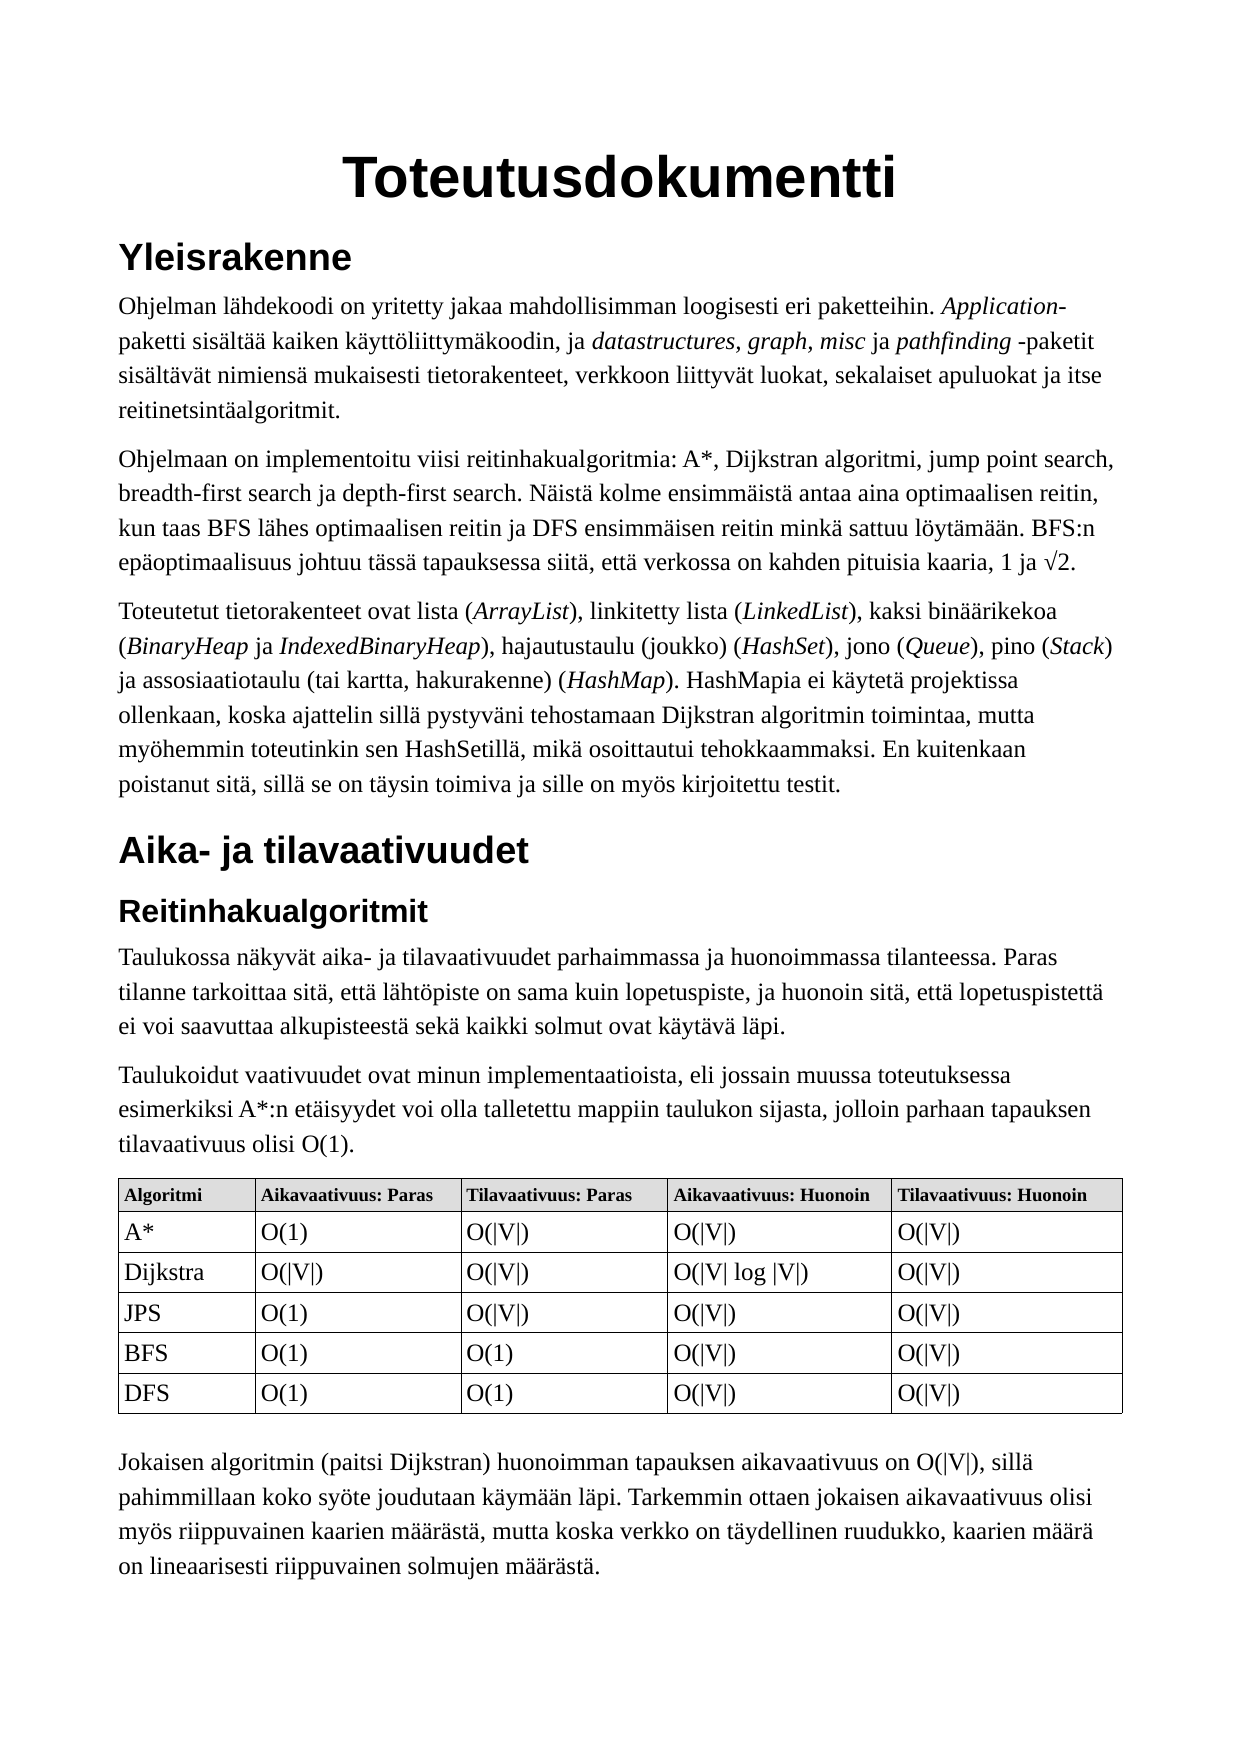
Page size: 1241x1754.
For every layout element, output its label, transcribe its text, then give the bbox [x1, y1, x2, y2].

text Toteutetut tietorakenteet ovat lista (ArrayList), linkitetty lista (LinkedList), kaksi binäärikekoa (BinaryHeap ja IndexedBinaryHeap), hajautustaulu (joukko) (HashSet), jono (Queue), pino (Stack) ja assosiaatiotaulu (tai kartta, hakurakenne) (HashMap). HashMapia ei käytetä projektissa ollenkaan, koska ajattelin sillä pystyväni tehostamaan Dijkstran algoritmin toimintaa, mutta myöhemmin toteutinkin sen HashSetillä, mikä osoittautui tehokkaammaksi. En kuitenkaan poistanut sitä, sillä se on täysin toimiva ja sille on myös kirjoitettu testit. [118, 596, 1122, 797]
table_cell O(1) [462, 1374, 667, 1413]
table_cell O(|V|) [892, 1253, 1122, 1292]
table_cell O(|V|) [462, 1293, 667, 1332]
text Jokaisen algoritmin (paitsi Dijkstran) huonoimman tapauksen aikavaativuus on O(|V|), sillä pahimmillaan koko syöte joudutaan käymään läpi. Tarkemmin ottaen jokaisen aikavaativuus olisi myös riippuvainen kaarien määrästä, mutta koska verkko on täydellinen ruudukko, kaarien määrä on lineaarisesti riippuvainen solmujen määrästä. [118, 1414, 1122, 1579]
table_cell O(|V| log |V|) [668, 1253, 891, 1292]
subtitle Yleisrakenne [118, 235, 1122, 279]
text Ohjelman lähdekoodi on yritetty jakaa mahdollisimman loogisesti eri paketteihin. Application-paketti sisältää kaiken käyttöliittymäkoodin, ja datastructures, graph, misc ja pathfinding -paketit sisältävät nimiensä mukaisesti tietorakenteet, verkkoon liittyvät luokat, sekalaiset apuluokat ja itse reitinetsintäalgoritmit. [118, 291, 1122, 423]
table_cell O(|V|) [668, 1333, 891, 1372]
table_cell O(1) [256, 1293, 461, 1332]
table_cell O(|V|) [892, 1374, 1122, 1413]
subtitle Reitinhakualgoritmit [118, 893, 1122, 929]
table_cell O(|V|) [256, 1253, 461, 1292]
table_header Tilavaativuus: Paras [462, 1179, 667, 1211]
table_header Aikavaativuus: Paras [256, 1179, 461, 1211]
table_cell O(1) [256, 1212, 461, 1252]
table_cell O(1) [256, 1374, 461, 1413]
table_cell O(|V|) [462, 1212, 667, 1252]
title Toteutusdokumentti [118, 143, 1122, 210]
table_cell O(|V|) [892, 1212, 1122, 1252]
table_header Tilavaativuus: Huonoin [892, 1179, 1122, 1211]
text Taulukoidut vaativuudet ovat minun implementaatioista, eli jossain muussa toteutuksessa esimerkiksi A*:n etäisyydet voi olla talletettu mappiin taulukon sijasta, jolloin parhaan tapauksen tilavaativuus olisi O(1). [118, 1060, 1122, 1158]
table_cell A* [119, 1212, 255, 1252]
table_cell O(1) [256, 1333, 461, 1372]
table_cell O(|V|) [668, 1374, 891, 1413]
table_cell O(|V|) [892, 1333, 1122, 1372]
table_cell O(|V|) [668, 1293, 891, 1332]
text Taulukossa näkyvät aika- ja tilavaativuudet parhaimmassa ja huonoimmassa tilanteessa. Paras tilanne tarkoittaa sitä, että lähtöpiste on sama kuin lopetuspiste, ja huonoin sitä, että lopetuspistettä ei voi saavuttaa alkupisteestä sekä kaikki solmut ovat käytävä läpi. [118, 942, 1122, 1040]
text Ohjelmaan on implementoitu viisi reitinhakualgoritmia: A*, Dijkstran algoritmi, jump point search, breadth-first search ja depth-first search. Näistä kolme ensimmäistä antaa aina optimaalisen reitin, kun taas BFS lähes optimaalisen reitin ja DFS ensimmäisen reitin minkä sattuu löytämään. BFS:n epäoptimaalisuus johtuu tässä tapauksessa siitä, että verkossa on kahden pituisia kaaria, 1 ja √2. [118, 444, 1122, 576]
table_cell JPS [119, 1293, 255, 1332]
table_cell Dijkstra [119, 1253, 255, 1292]
table_cell O(|V|) [668, 1212, 891, 1252]
table_header Algoritmi [119, 1179, 255, 1211]
table_cell O(|V|) [462, 1253, 667, 1292]
table_cell O(1) [462, 1333, 667, 1372]
subtitle Aika- ja tilavaativuudet [118, 828, 1122, 872]
table_header Aikavaativuus: Huonoin [668, 1179, 891, 1211]
table_cell BFS [119, 1333, 255, 1372]
table_cell DFS [119, 1374, 255, 1413]
table_cell O(|V|) [892, 1293, 1122, 1332]
